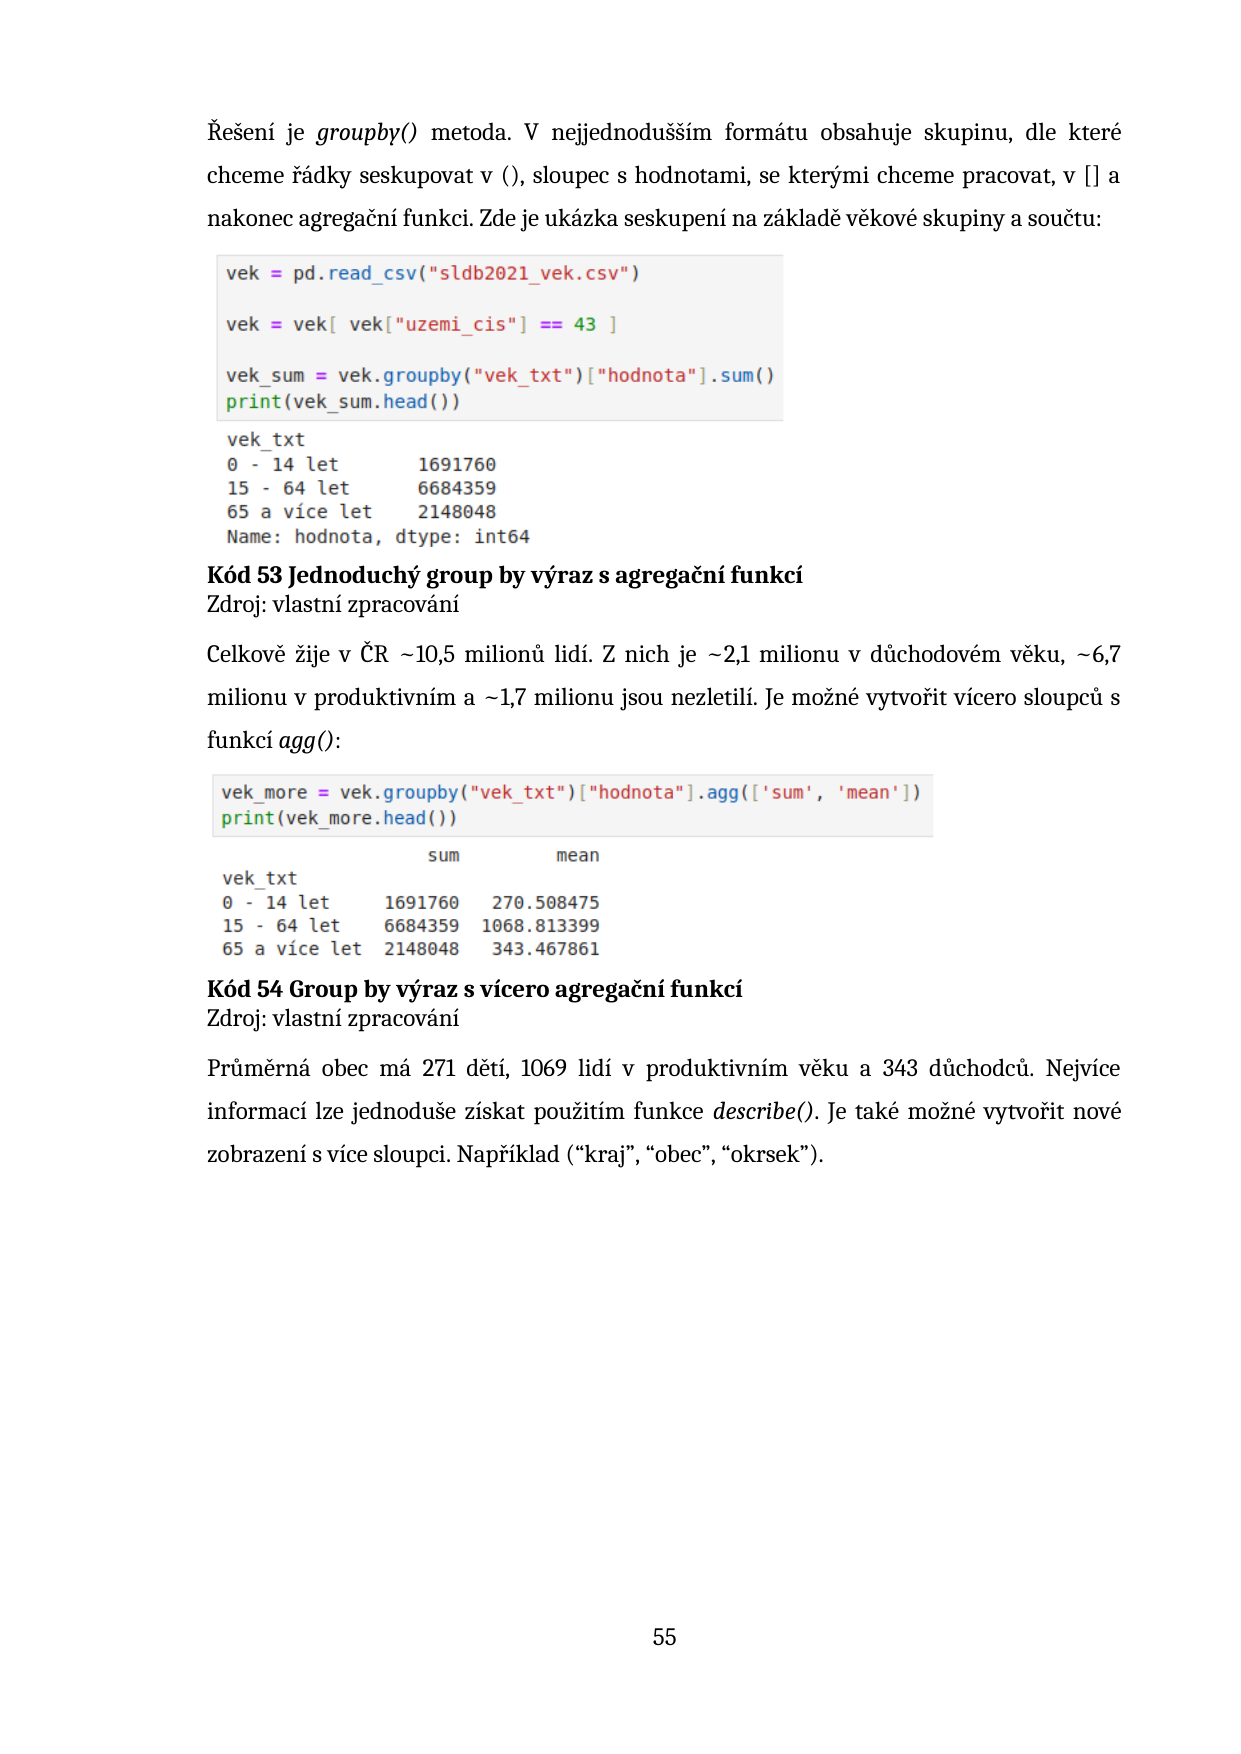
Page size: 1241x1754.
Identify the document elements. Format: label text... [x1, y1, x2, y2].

picture [206, 247, 784, 547]
text Zdroj: vlastní zpracování [207, 1004, 1122, 1033]
picture [206, 769, 934, 961]
text Řešení je groupby() metoda. V nejjednodušším formátu obsahuje skupinu, dle které chceme řádky seskupovat v (), sloupec s hodnotami, se kterými chceme pracovat, v [] a nakonec agregační funkci. Zde je ukázka seskupení na základě věkové skupiny a součtu: [207, 118, 1122, 233]
title Kód 53 Jednoduchý group by výraz s agregační funkcí [207, 561, 1122, 590]
text Zdroj: vlastní zpracování [207, 590, 1122, 619]
text Průměrná obec má 271 dětí, 1069 lidí v produktivním věku a 343 důchodců. Nejvíce informací lze jednoduše získat použitím funkce describe(). Je také možné vytvořit nové zobrazení s více sloupci. Například (“kraj”, “obec”, “okrsek”). [207, 1053, 1122, 1168]
title Kód 54 Group by výraz s vícero agregační funkcí [207, 975, 1122, 1004]
text Celkově žije v ČR ~10,5 milionů lidí. Z nich je ~2,1 milionu v důchodovém věku, ~6,7 milionu v produktivním a ~1,7 milionu jsou nezletilí. Je možné vytvořit vícero sloupců s funkcí agg(): [207, 640, 1122, 755]
